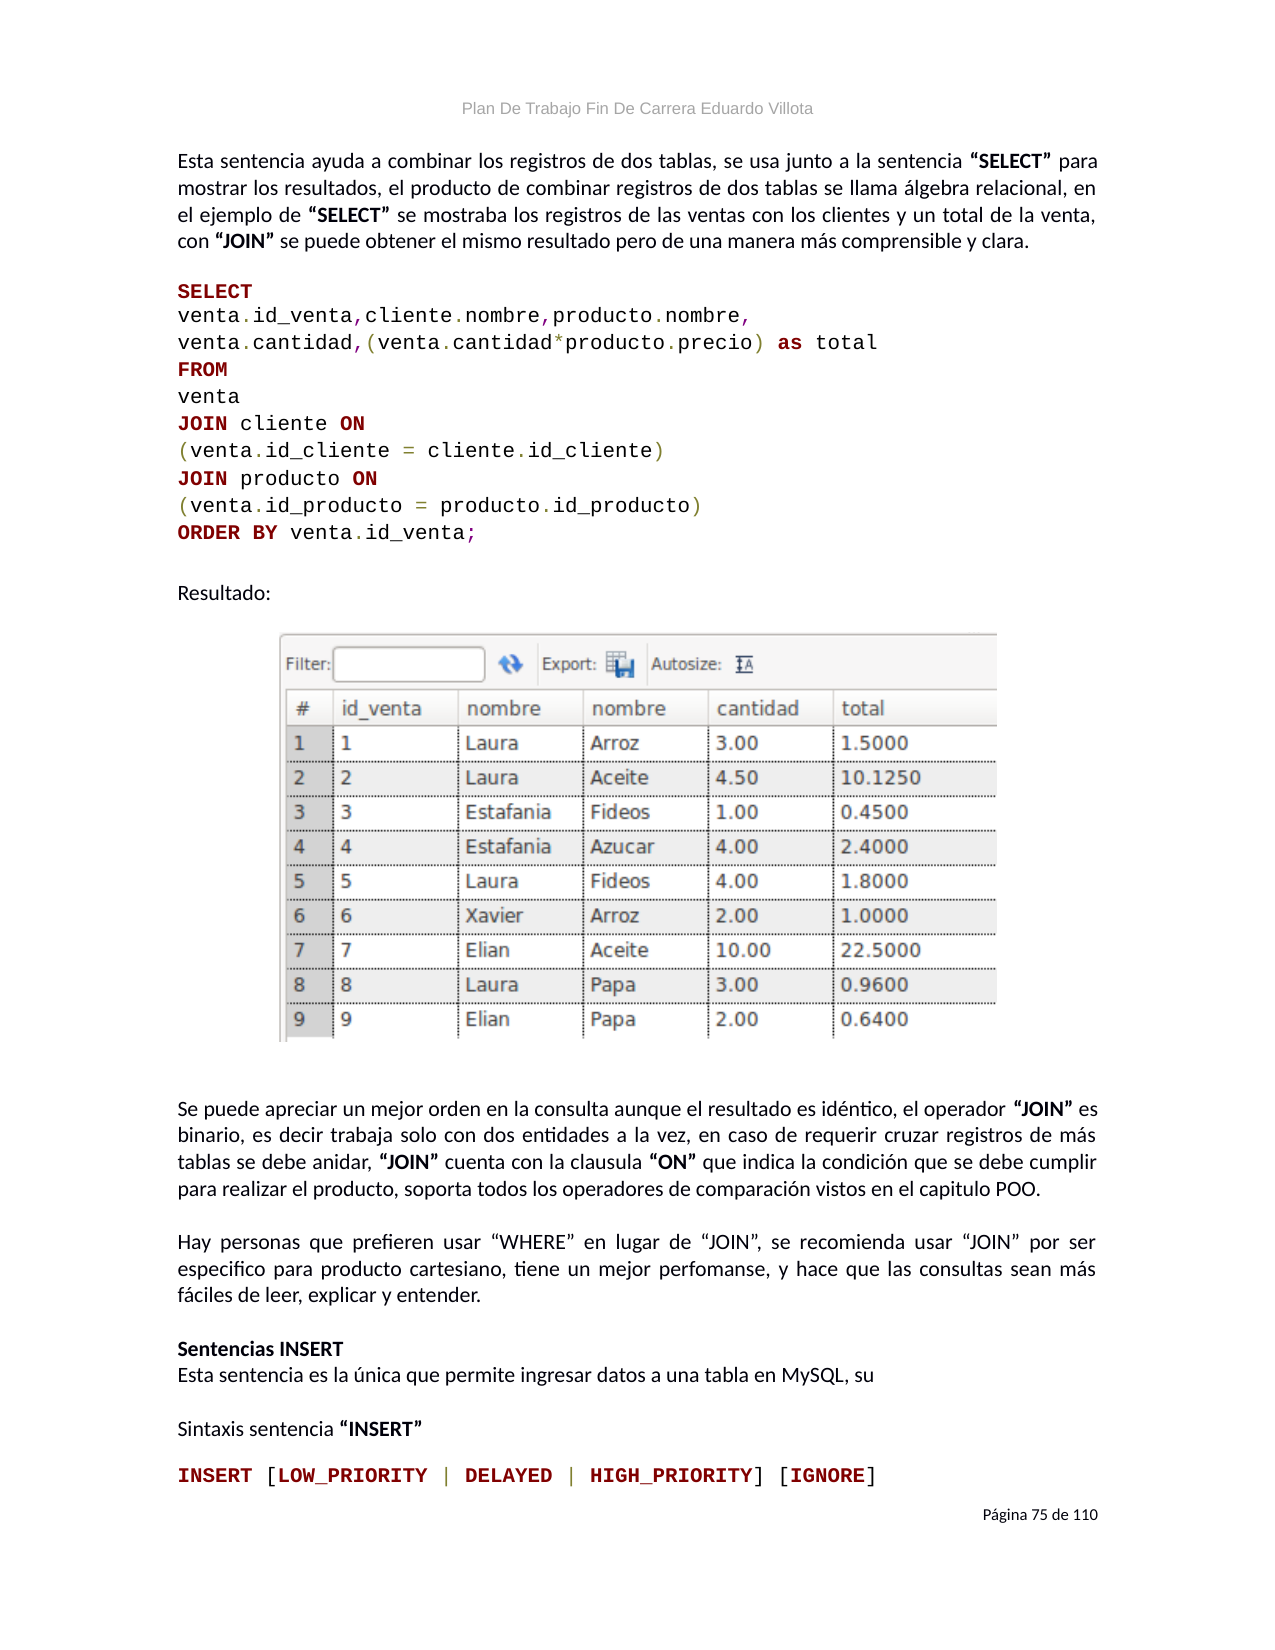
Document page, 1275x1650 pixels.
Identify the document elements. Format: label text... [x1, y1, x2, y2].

text JOIN producto ON [177, 468, 1098, 491]
text venta [177, 386, 1098, 410]
text Sentencias INSERT [177, 1335, 1098, 1361]
text venta.cantidad,(venta.cantidad*producto.precio) as total [177, 332, 1098, 355]
text Esta sentencia es la única que permite ingresar datos a una tabla en MySQL, su [177, 1361, 1098, 1388]
text Hay personas que prefieren usar “WHERE” en lugar de “JOIN”, se recomienda usar “JOIN” por ser especifico para producto cartesiano, tiene un mejor perfomanse, y hace que las consultas sean más fáciles de leer, explicar y entender. [177, 1228, 1098, 1308]
text Sintaxis sentencia “INSERT” [177, 1415, 1098, 1441]
text SELECT [177, 281, 1098, 304]
text FROM [177, 359, 1098, 383]
text Se puede apreciar un mejor orden en la consulta aunque el resultado es idéntico, el operador “JOIN” es binario, es decir trabaja solo con dos entidades a la vez, en caso de requerir cruzar registros de más tablas se debe anidar, “JOIN” cuenta con la clausula “ON” que indica la condición que se debe cumplir para realizar el producto, soporta todos los operadores de comparación vistos en el capitulo POO. [177, 1095, 1098, 1201]
picture [278, 632, 997, 1042]
text INSERT [LOW_PRIORITY | DELAYED | HIGH_PRIORITY] [IGNORE] [177, 1465, 1098, 1489]
text venta.id_venta,cliente.nombre,producto.nombre, [177, 304, 1098, 328]
text ORDER BY venta.id_venta; [177, 522, 1098, 546]
text Resultado: [177, 579, 1098, 605]
text (venta.id_cliente = cliente.id_cliente) [177, 441, 1098, 464]
text JOIN cliente ON [177, 413, 1098, 437]
text (venta.id_producto = producto.id_producto) [177, 495, 1098, 518]
text Esta sentencia ayuda a combinar los registros de dos tablas, se usa junto a la sentencia “SELECT” para mostrar los resultados, el producto de combinar registros de dos tablas se llama álgebra relacional, en el ejemplo de “SELECT” se mostraba los registros de las ventas con los clientes y un total de la venta, con “JOIN” se puede obtener el mismo resultado pero de una manera más comprensible y clara. [177, 148, 1098, 254]
